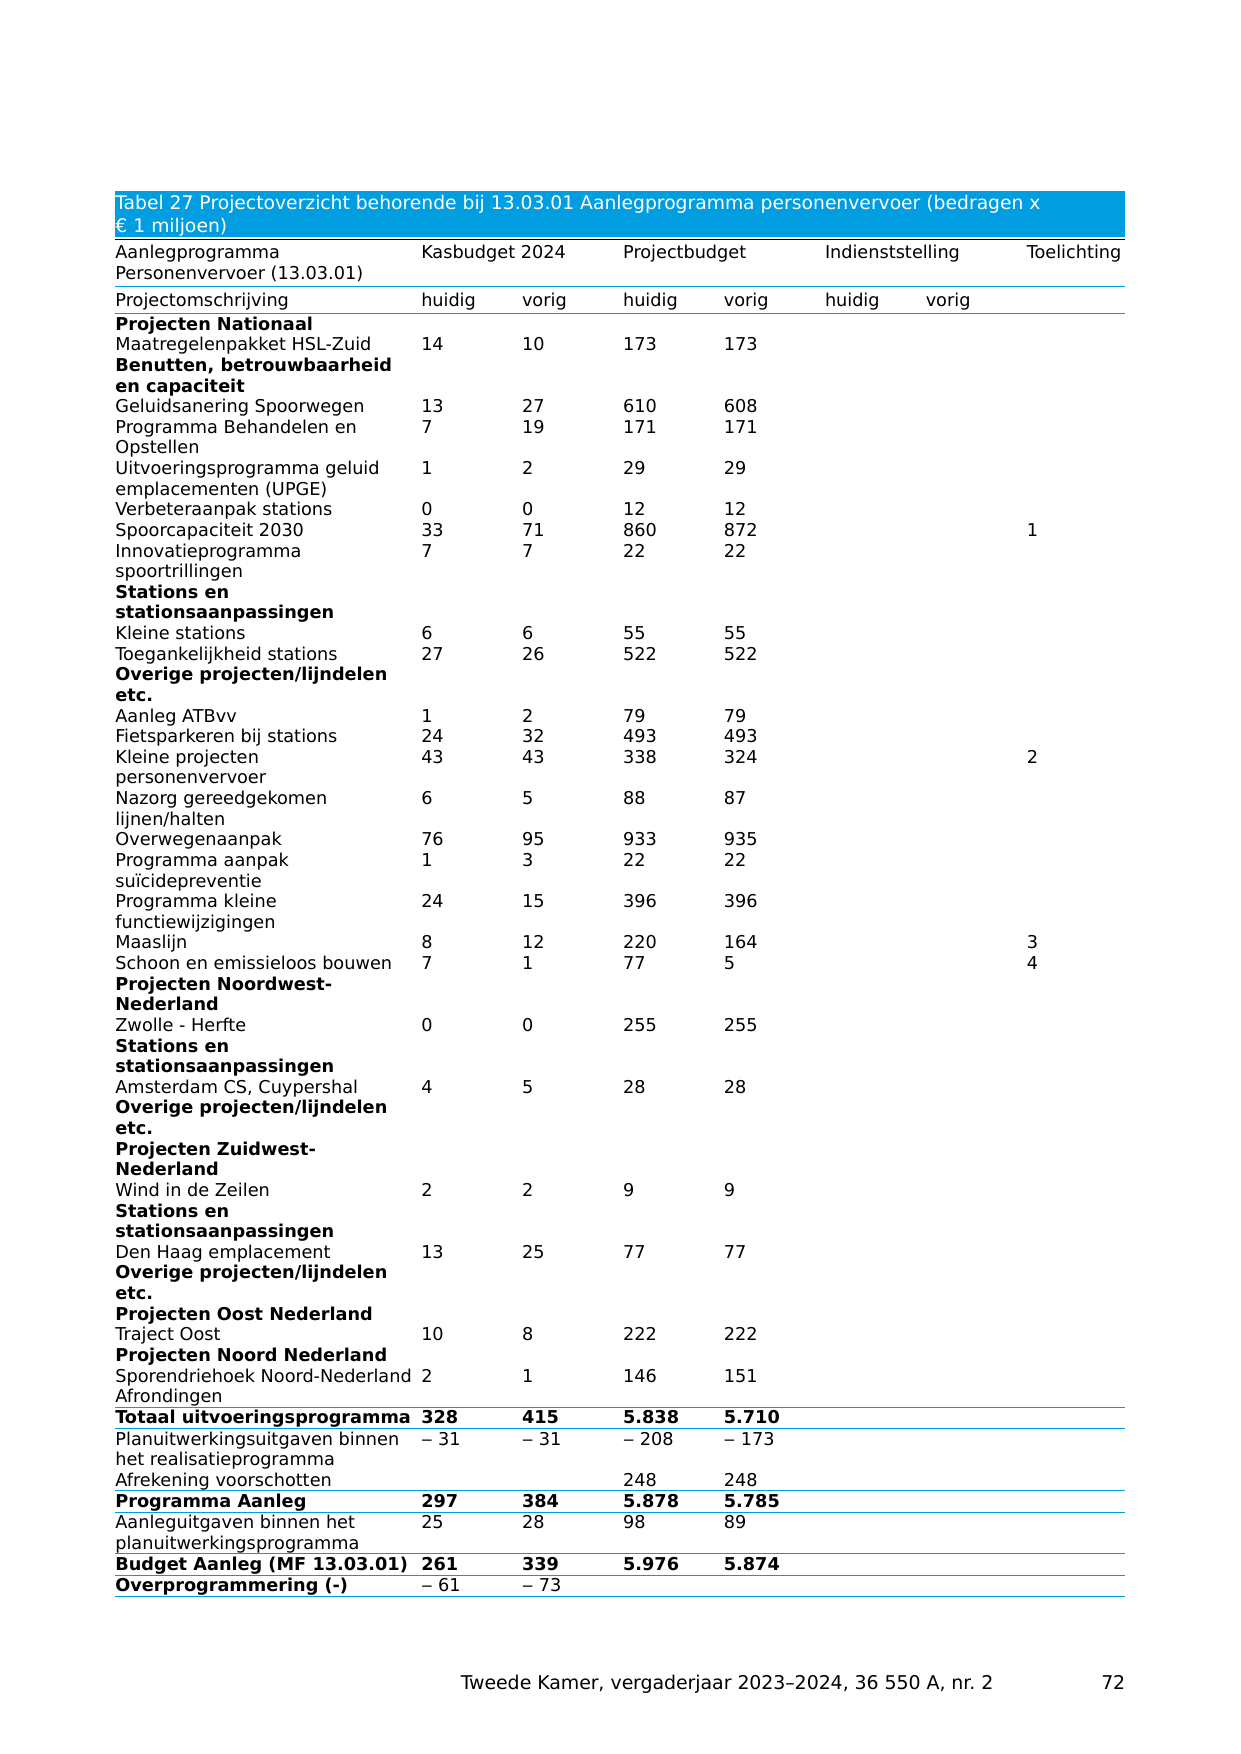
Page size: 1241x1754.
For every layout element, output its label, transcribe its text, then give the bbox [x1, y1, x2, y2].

table_cell 8 [418, 933, 519, 953]
table_cell [721, 664, 822, 706]
table_cell 10 [519, 334, 620, 355]
table_cell 10 [418, 1324, 519, 1345]
table_cell [1024, 1576, 1125, 1596]
table_cell 396 [721, 891, 822, 932]
table_cell [519, 1036, 620, 1077]
table_cell [620, 1263, 721, 1304]
table_cell [923, 1098, 1024, 1139]
table_cell [923, 974, 1024, 1015]
table_cell [822, 1139, 923, 1180]
table_cell 5.785 [721, 1491, 822, 1512]
table_cell Projecten Noordwest-Nederland [115, 974, 418, 1015]
table_cell [721, 1036, 822, 1077]
table_cell [1024, 314, 1125, 334]
table_cell [519, 1470, 620, 1490]
table_cell [418, 1139, 519, 1180]
table_cell 5 [721, 953, 822, 974]
table_cell 173 [620, 334, 721, 355]
table_cell Projectomschrijving [115, 287, 418, 313]
table_cell [923, 1513, 1024, 1553]
table_cell [721, 355, 822, 396]
table_cell 5.710 [721, 1408, 822, 1428]
table_cell 43 [519, 747, 620, 788]
table_cell 248 [620, 1470, 721, 1490]
table_cell Indienststelling [822, 240, 1024, 286]
table_cell 0 [418, 1015, 519, 1036]
table_cell 95 [519, 829, 620, 850]
table_cell Programma aanpak suïcidepreventie [115, 850, 418, 891]
table_cell [923, 1036, 1024, 1077]
table_cell [923, 933, 1024, 953]
table_cell [620, 664, 721, 706]
table_cell 27 [418, 644, 519, 664]
table_cell 5.878 [620, 1491, 721, 1512]
table_cell 43 [418, 747, 519, 788]
table_cell [418, 314, 519, 334]
table_cell 384 [519, 1491, 620, 1512]
table_cell [822, 1180, 923, 1201]
table_cell [822, 1470, 923, 1490]
table_cell 25 [418, 1513, 519, 1553]
table_cell 2 [418, 1366, 519, 1386]
table_cell 255 [721, 1015, 822, 1036]
table_cell 872 [721, 520, 822, 541]
table_cell 396 [620, 891, 721, 932]
table_cell [822, 582, 923, 623]
table_cell [620, 314, 721, 334]
table_cell 220 [620, 933, 721, 953]
table_cell [822, 664, 923, 706]
table_cell vorig [923, 287, 1024, 313]
table_cell [822, 1077, 923, 1097]
table_cell [1024, 1201, 1125, 1242]
table_cell ‒ 173 [721, 1429, 822, 1470]
table_cell Overige projecten/lijndelen etc. [115, 1263, 418, 1304]
table_cell [822, 541, 923, 582]
table_cell [418, 1036, 519, 1077]
table_cell 415 [519, 1408, 620, 1428]
table_cell [822, 1263, 923, 1304]
table_cell [418, 1098, 519, 1139]
table_cell [822, 1015, 923, 1036]
table_cell 7 [519, 541, 620, 582]
table_cell Projectbudget [620, 240, 822, 286]
table_cell 3 [519, 850, 620, 891]
table_cell 8 [519, 1324, 620, 1345]
table_cell [923, 1366, 1024, 1386]
table_cell [519, 974, 620, 1015]
table_cell 5.976 [620, 1554, 721, 1574]
table_cell 24 [418, 726, 519, 747]
table_cell huidig [620, 287, 721, 313]
table_cell [721, 1576, 822, 1596]
table_cell [923, 644, 1024, 664]
table_cell [923, 1554, 1024, 1574]
table_cell [1024, 287, 1125, 313]
table_cell [418, 1304, 519, 1324]
table_cell Afrekening voorschotten [115, 1470, 418, 1490]
table_cell [822, 706, 923, 726]
table_cell 22 [721, 541, 822, 582]
table_cell [519, 582, 620, 623]
table_cell [1024, 1324, 1125, 1345]
table_cell 77 [620, 1242, 721, 1262]
table_cell [822, 1386, 923, 1407]
table_cell 173 [721, 334, 822, 355]
table_cell [923, 1304, 1024, 1324]
table_cell 32 [519, 726, 620, 747]
table_cell [620, 1576, 721, 1596]
table_cell 860 [620, 520, 721, 541]
table_cell 2 [519, 706, 620, 726]
table_cell [923, 1408, 1024, 1428]
table_cell [822, 1513, 923, 1553]
table_cell 6 [418, 788, 519, 829]
table_cell 28 [721, 1077, 822, 1097]
table_cell [923, 706, 1024, 726]
table_cell Aanlegprogramma Personenvervoer (13.03.01) [115, 240, 418, 286]
table_cell 248 [721, 1470, 822, 1490]
table_cell Sporendriehoek Noord-Nederland [115, 1366, 418, 1386]
table_cell [923, 1470, 1024, 1490]
table_cell [923, 623, 1024, 644]
table_cell [923, 829, 1024, 850]
table_cell 15 [519, 891, 620, 932]
table_cell 87 [721, 788, 822, 829]
table_cell [1024, 355, 1125, 396]
table_cell 77 [721, 1242, 822, 1262]
table_cell [923, 355, 1024, 396]
table_cell [923, 541, 1024, 582]
table_cell [923, 582, 1024, 623]
table_cell Aanleguitgaven binnen het planuitwerkingsprogramma [115, 1513, 418, 1553]
table_cell [1024, 1015, 1125, 1036]
table_cell [923, 1491, 1024, 1512]
table_cell huidig [418, 287, 519, 313]
table_cell vorig [519, 287, 620, 313]
table_cell [418, 355, 519, 396]
table_cell [1024, 1429, 1125, 1470]
table_cell Geluidsanering Spoorwegen [115, 396, 418, 417]
table_cell [519, 1139, 620, 1180]
table_cell [620, 974, 721, 1015]
table_cell [923, 747, 1024, 788]
table_cell [418, 974, 519, 1015]
table_cell Wind in de Zeilen [115, 1180, 418, 1201]
table_cell [1024, 1345, 1125, 1366]
table_cell 933 [620, 829, 721, 850]
table_cell [620, 355, 721, 396]
table_cell Fietsparkeren bij stations [115, 726, 418, 747]
table_cell Toelichting [1024, 240, 1125, 286]
table_cell 3 [1024, 933, 1125, 953]
table_cell [923, 891, 1024, 932]
table_cell [519, 1263, 620, 1304]
table_cell 71 [519, 520, 620, 541]
table_cell [1024, 726, 1125, 747]
table_cell [923, 1263, 1024, 1304]
table_cell [923, 726, 1024, 747]
table_cell [519, 1098, 620, 1139]
table_cell [923, 1386, 1024, 1407]
table_cell 14 [418, 334, 519, 355]
table_cell 33 [418, 520, 519, 541]
table_cell Zwolle - Herfte [115, 1015, 418, 1036]
table_cell [1024, 541, 1125, 582]
table_cell [822, 644, 923, 664]
table_cell [822, 334, 923, 355]
table_cell [519, 314, 620, 334]
table_cell 2 [519, 1180, 620, 1201]
table_cell Nazorg gereedgekomen lijnen/halten [115, 788, 418, 829]
table_cell 493 [721, 726, 822, 747]
table_cell [923, 953, 1024, 974]
table_cell [418, 1386, 519, 1407]
table_cell ‒ 73 [519, 1576, 620, 1596]
table_cell [1024, 829, 1125, 850]
table_cell [822, 1324, 923, 1345]
table_cell [923, 1576, 1024, 1596]
table_cell Kleine projecten personenvervoer [115, 747, 418, 788]
table_cell Programma Aanleg [115, 1491, 418, 1512]
table_cell Budget Aanleg (MF 13.03.01) [115, 1554, 418, 1574]
table_cell [1024, 850, 1125, 891]
table_cell Uitvoeringsprogramma geluid emplacementen (UPGE) [115, 458, 418, 499]
table_cell 222 [721, 1324, 822, 1345]
table_cell [822, 458, 923, 499]
table_cell [1024, 1491, 1125, 1512]
table_cell 4 [1024, 953, 1125, 974]
table_cell [923, 1077, 1024, 1097]
table_cell [822, 747, 923, 788]
table_cell [822, 1491, 923, 1512]
table_cell Overige projecten/lijndelen etc. [115, 1098, 418, 1139]
table_cell [418, 1345, 519, 1366]
table_cell Overwegenaanpak [115, 829, 418, 850]
table_cell 6 [418, 623, 519, 644]
table_cell [1024, 1180, 1125, 1201]
table_cell [721, 1304, 822, 1324]
table_cell [721, 314, 822, 334]
table_cell 5 [519, 1077, 620, 1097]
table_cell 5 [519, 788, 620, 829]
table_cell 28 [519, 1513, 620, 1553]
table_cell [923, 396, 1024, 417]
table_cell [923, 334, 1024, 355]
table_cell 12 [620, 499, 721, 520]
table_cell Benutten, betrouwbaarheid en capaciteit [115, 355, 418, 396]
table_cell [822, 829, 923, 850]
table_cell 255 [620, 1015, 721, 1036]
table_cell [923, 1180, 1024, 1201]
table_cell 1 [418, 458, 519, 499]
table_cell Traject Oost [115, 1324, 418, 1345]
table_cell [519, 664, 620, 706]
table_cell [1024, 706, 1125, 726]
table_cell 935 [721, 829, 822, 850]
table_cell [822, 1201, 923, 1242]
table_cell [822, 417, 923, 458]
table_cell [519, 355, 620, 396]
table_cell [1024, 1408, 1125, 1428]
table_cell [519, 1386, 620, 1407]
table_cell [418, 664, 519, 706]
table_cell Planuitwerkingsuitgaven binnen het realisatieprogramma [115, 1429, 418, 1470]
table_cell Verbeteraanpak stations [115, 499, 418, 520]
table_cell [923, 1429, 1024, 1470]
table_cell Maaslijn [115, 933, 418, 953]
table_cell [721, 1263, 822, 1304]
table_cell 88 [620, 788, 721, 829]
table_cell [620, 1386, 721, 1407]
table_cell ‒ 31 [418, 1429, 519, 1470]
table_cell Maatregelenpakket HSL-Zuid [115, 334, 418, 355]
table_cell [822, 726, 923, 747]
table_cell [923, 1345, 1024, 1366]
table_cell 261 [418, 1554, 519, 1574]
table_cell 29 [620, 458, 721, 499]
table_cell 222 [620, 1324, 721, 1345]
table_cell 324 [721, 747, 822, 788]
table_cell Aanleg ATBvv [115, 706, 418, 726]
table_cell [822, 850, 923, 891]
table_cell [721, 1098, 822, 1139]
table_cell 4 [418, 1077, 519, 1097]
table_cell 151 [721, 1366, 822, 1386]
table_cell 608 [721, 396, 822, 417]
table_cell Projecten Oost Nederland [115, 1304, 418, 1324]
table_cell 26 [519, 644, 620, 664]
table_cell 27 [519, 396, 620, 417]
table_cell [822, 1345, 923, 1366]
table_cell [1024, 396, 1125, 417]
table_cell 9 [620, 1180, 721, 1201]
table_cell 5.874 [721, 1554, 822, 1574]
table_cell [418, 582, 519, 623]
table_cell [721, 1386, 822, 1407]
table_cell [620, 1139, 721, 1180]
table_cell Kasbudget 2024 [418, 240, 620, 286]
table_cell [1024, 499, 1125, 520]
table_cell [923, 458, 1024, 499]
table_cell 1 [519, 953, 620, 974]
table_cell Afrondingen [115, 1386, 418, 1407]
table_cell [721, 1345, 822, 1366]
table_cell ‒ 61 [418, 1576, 519, 1596]
table_cell [923, 788, 1024, 829]
table_cell [822, 396, 923, 417]
table_cell [923, 850, 1024, 891]
table_cell [822, 1366, 923, 1386]
table_cell Stations en stationsaanpassingen [115, 582, 418, 623]
table_cell Schoon en emissieloos bouwen [115, 953, 418, 974]
table_cell 338 [620, 747, 721, 788]
table_cell [1024, 623, 1125, 644]
table_cell Projecten Zuidwest-Nederland [115, 1139, 418, 1180]
table_cell Stations en stationsaanpassingen [115, 1036, 418, 1077]
table_cell [923, 499, 1024, 520]
table_cell 1 [1024, 520, 1125, 541]
table_cell 1 [519, 1366, 620, 1386]
table_cell [822, 788, 923, 829]
table_cell 25 [519, 1242, 620, 1262]
table_cell Spoorcapaciteit 2030 [115, 520, 418, 541]
table_cell [923, 417, 1024, 458]
table_cell 55 [620, 623, 721, 644]
table_cell vorig [721, 287, 822, 313]
table_cell Programma kleine functiewijzigingen [115, 891, 418, 932]
table_cell 6 [519, 623, 620, 644]
table_cell Den Haag emplacement [115, 1242, 418, 1262]
table_cell [1024, 974, 1125, 1015]
table_cell [620, 1201, 721, 1242]
table_cell Kleine stations [115, 623, 418, 644]
table_cell [620, 1098, 721, 1139]
table_cell 5.838 [620, 1408, 721, 1428]
table_cell ‒ 208 [620, 1429, 721, 1470]
table_cell [822, 1098, 923, 1139]
table_cell 12 [721, 499, 822, 520]
table_cell Overige projecten/lijndelen etc. [115, 664, 418, 706]
table_cell [923, 1139, 1024, 1180]
table_cell 9 [721, 1180, 822, 1201]
table_cell [822, 1242, 923, 1262]
table_cell 328 [418, 1408, 519, 1428]
table_cell [822, 1554, 923, 1574]
table_cell 13 [418, 396, 519, 417]
table_cell [721, 582, 822, 623]
table_cell 171 [620, 417, 721, 458]
table_cell huidig [822, 287, 923, 313]
table_cell 13 [418, 1242, 519, 1262]
table_cell 7 [418, 417, 519, 458]
table_cell [721, 974, 822, 1015]
table_cell 1 [418, 850, 519, 891]
table_cell [721, 1139, 822, 1180]
table_cell [822, 1576, 923, 1596]
table_cell 19 [519, 417, 620, 458]
table_cell [923, 520, 1024, 541]
table_cell 2 [519, 458, 620, 499]
table_cell 522 [620, 644, 721, 664]
table_cell [1024, 1513, 1125, 1553]
table_cell 1 [418, 706, 519, 726]
table_cell Totaal uitvoeringsprogramma [115, 1408, 418, 1428]
table_cell Programma Behandelen en Opstellen [115, 417, 418, 458]
table_cell [1024, 417, 1125, 458]
table_cell [721, 1201, 822, 1242]
table_cell [1024, 334, 1125, 355]
table_cell 146 [620, 1366, 721, 1386]
table_cell 98 [620, 1513, 721, 1553]
table_cell [620, 1345, 721, 1366]
table_cell [1024, 458, 1125, 499]
table_cell 164 [721, 933, 822, 953]
table_cell [418, 1201, 519, 1242]
table_cell Projecten Nationaal [115, 314, 418, 334]
table_cell [1024, 1139, 1125, 1180]
table_cell 339 [519, 1554, 620, 1574]
table_cell 0 [519, 499, 620, 520]
table_cell 7 [418, 953, 519, 974]
table_cell [822, 623, 923, 644]
table_cell 522 [721, 644, 822, 664]
table_cell [822, 891, 923, 932]
table_cell 297 [418, 1491, 519, 1512]
table_cell 0 [418, 499, 519, 520]
table_cell 79 [620, 706, 721, 726]
table_cell 22 [620, 850, 721, 891]
table_cell 171 [721, 417, 822, 458]
table_cell [822, 314, 923, 334]
table_cell 2 [1024, 747, 1125, 788]
table_cell [1024, 1366, 1125, 1386]
table_cell [418, 1470, 519, 1490]
table_cell [1024, 664, 1125, 706]
table_cell [923, 1242, 1024, 1262]
table_cell 12 [519, 933, 620, 953]
table_cell [923, 314, 1024, 334]
table_cell [1024, 1470, 1125, 1490]
table_cell [519, 1201, 620, 1242]
table_cell [1024, 1304, 1125, 1324]
table_cell [519, 1304, 620, 1324]
table_cell [1024, 1077, 1125, 1097]
table_cell [822, 355, 923, 396]
table_cell 0 [519, 1015, 620, 1036]
table_cell [1024, 891, 1125, 932]
table_cell 610 [620, 396, 721, 417]
table_cell [1024, 644, 1125, 664]
table_cell [1024, 1098, 1125, 1139]
table_cell [1024, 788, 1125, 829]
table_cell [1024, 1554, 1125, 1574]
table_cell [923, 1015, 1024, 1036]
table_cell [1024, 1242, 1125, 1262]
table_cell [1024, 1386, 1125, 1407]
table_cell 22 [620, 541, 721, 582]
table_cell ‒ 31 [519, 1429, 620, 1470]
table_cell 89 [721, 1513, 822, 1553]
table_cell Projecten Noord Nederland [115, 1345, 418, 1366]
table_cell [822, 1408, 923, 1428]
table_cell Stations en stationsaanpassingen [115, 1201, 418, 1242]
table_cell [822, 1304, 923, 1324]
table_cell 76 [418, 829, 519, 850]
table_cell Overprogrammering (-) [115, 1576, 418, 1596]
table_cell [822, 974, 923, 1015]
table_cell [620, 1304, 721, 1324]
table_cell [1024, 1036, 1125, 1077]
table_cell [822, 933, 923, 953]
table_cell [519, 1345, 620, 1366]
table_cell [822, 953, 923, 974]
table_cell Amsterdam CS, Cuypershal [115, 1077, 418, 1097]
table_cell 24 [418, 891, 519, 932]
table_cell 28 [620, 1077, 721, 1097]
table_cell 7 [418, 541, 519, 582]
table_cell Innovatieprogramma spoortrillingen [115, 541, 418, 582]
table_cell [822, 499, 923, 520]
table_cell 77 [620, 953, 721, 974]
table_cell [822, 1036, 923, 1077]
table_cell [923, 1201, 1024, 1242]
table_cell [418, 1263, 519, 1304]
table_cell [822, 520, 923, 541]
table_cell [923, 664, 1024, 706]
table_cell [923, 1324, 1024, 1345]
table_cell 79 [721, 706, 822, 726]
table_cell [1024, 1263, 1125, 1304]
table_cell [822, 1429, 923, 1470]
table_cell Toegankelijkheid stations [115, 644, 418, 664]
table_cell 2 [418, 1180, 519, 1201]
table_cell 22 [721, 850, 822, 891]
table_cell [620, 582, 721, 623]
table_cell 55 [721, 623, 822, 644]
table_cell [1024, 582, 1125, 623]
table_cell 493 [620, 726, 721, 747]
table_cell [620, 1036, 721, 1077]
table_cell 29 [721, 458, 822, 499]
